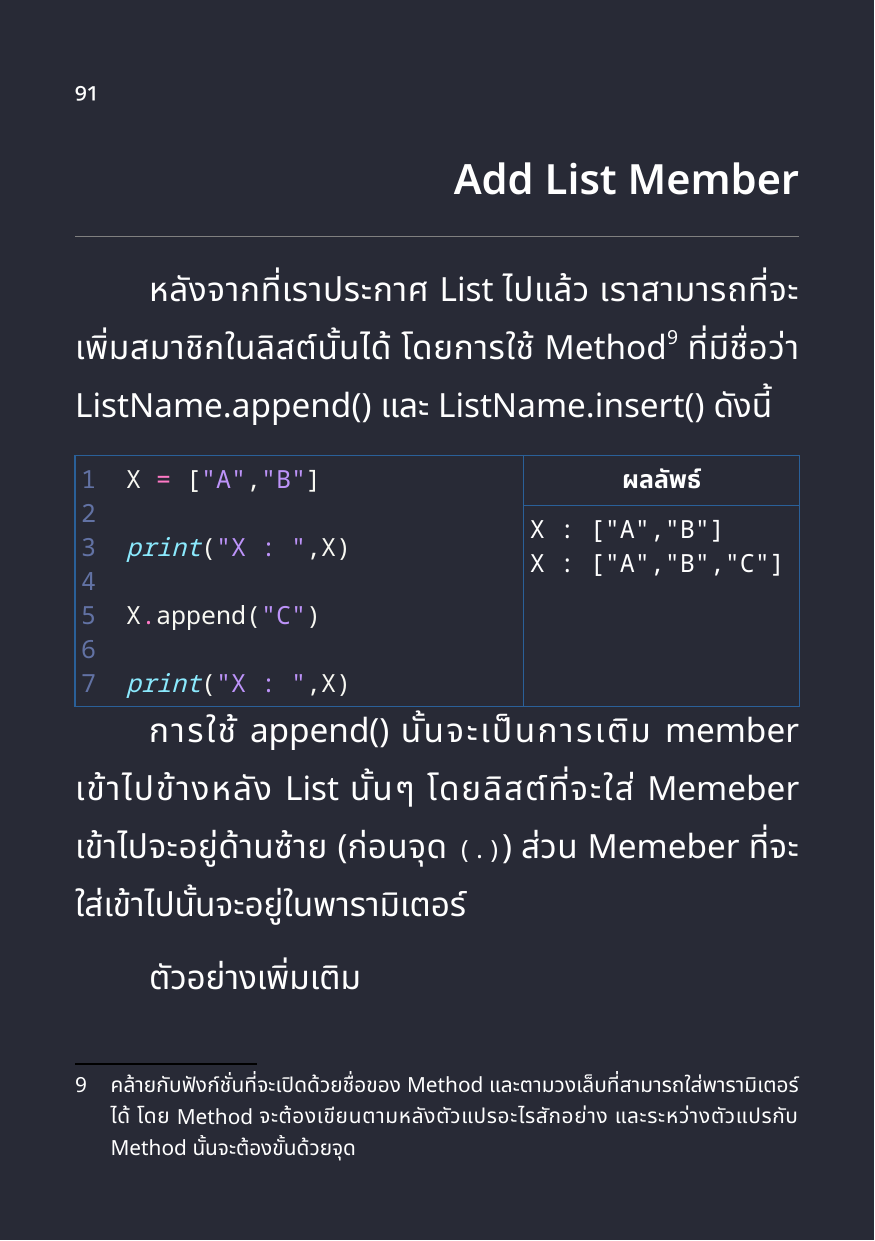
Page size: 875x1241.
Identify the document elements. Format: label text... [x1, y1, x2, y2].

text ตัวอย่างเพิ่มเติม [75, 954, 799, 1004]
text หลังจากที่เราประกาศ List ไปแล้ว เราสามารถที่จะเพิ่มสมาชิกในลิสต์นั้นได้ โดยการใช้ Method ที่มีชื่อว่า ListName.append() และ ListName.insert() ดังนี้ [75, 266, 799, 433]
subtitle Add List Member [75, 150, 799, 207]
text คล้ายกับฟังก์ชั่นที่จะเปิดด้วยชื่อของ Method และตามวงเล็บที่สามารถใส่พารามิเตอร์ได้ โดย Method จะต้องเขียนตามหลังตัวแปรอะไรสักอย่าง และระหว่างตัวแปรกับ Method นั้นจะต้องขั้นด้วยจุด [75, 1070, 799, 1165]
text การใช้ append() นั้นจะเป็นการเติม member เข้าไปข้างหลัง List นั้นๆ โดยลิสต์ที่จะใส่ Memeber เข้าไปจะอยู่ด้านซ้าย (ก่อนจุด (.)) ส่วน Memeber ที่จะใส่เข้าไปนั้นจะอยู่ในพารามิเตอร์ [75, 707, 799, 932]
table_header 1 X = ["A","B"] 2 3 print("X : ",X) 4 5 X.append("C") 6 7 print("X : ",X) [76, 456, 523, 706]
table_header ผลลัพธ์ [524, 456, 799, 505]
table_cell X : ["A","B"] X : ["A","B","C"] [524, 506, 799, 706]
